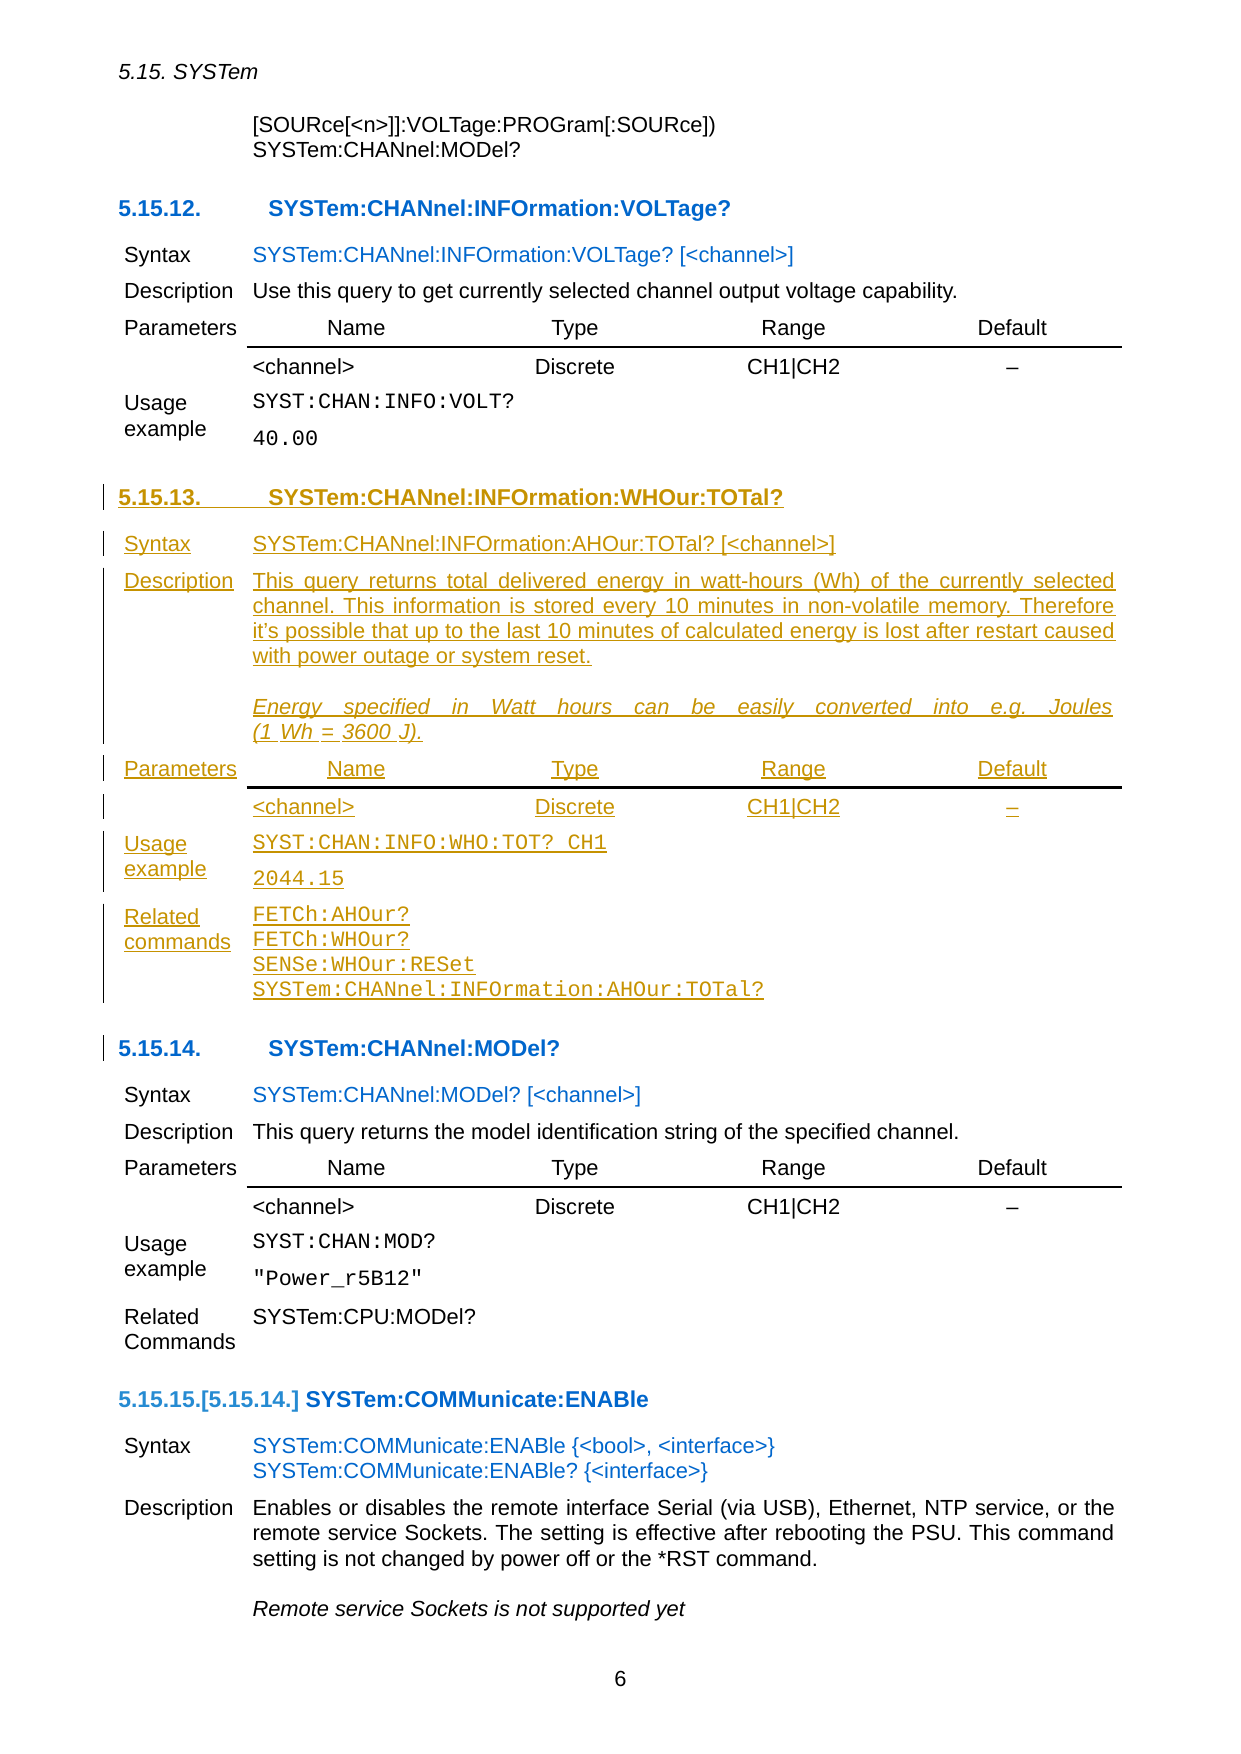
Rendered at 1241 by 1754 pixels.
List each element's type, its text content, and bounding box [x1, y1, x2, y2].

table_cell [118, 106, 247, 168]
table_header Syntax [118, 525, 247, 562]
table_cell Type [465, 750, 684, 786]
table_cell Type [465, 309, 684, 346]
subtitle SYSTem:COMMunicate:ENABle [118, 1386, 1122, 1413]
table_header SYSTem:CHANnel:INFOrmation:VOLTage? [<channel>] [247, 236, 1122, 272]
table_header SYSTem:CHANnel:MODel? [<channel>] [247, 1076, 1122, 1113]
table_cell CH1|CH2 [684, 348, 903, 384]
table_cell Related Commands [118, 1298, 247, 1360]
table_cell Default [903, 1150, 1122, 1186]
table_cell Default [903, 309, 1122, 346]
table_cell Usage example [118, 1225, 247, 1298]
table_cell <channel> [247, 789, 465, 825]
table_cell Name [247, 750, 465, 786]
table_cell Default [903, 750, 1122, 786]
table_header SYSTem:COMMunicate:ENABle {<bool>, <interface>} SYSTem:COMMunicate:ENABle? {<interface>} [247, 1428, 1122, 1489]
table_cell <channel> [247, 1188, 465, 1225]
table_cell Description [118, 562, 247, 750]
table_cell [SOURce[<n>]]:VOLTage:PROGram[:SOURce]) SYSTem:CHANnel:MODel? [247, 106, 1122, 168]
subtitle SYSTem:CHANnel:MODel? [118, 1035, 1122, 1061]
subtitle SYSTem:CHANnel:INFOrmation:WHOur:TOTal? [118, 484, 1122, 510]
table_cell Description [118, 273, 247, 309]
table_cell Parameters [118, 750, 247, 825]
table_cell Description [118, 1113, 247, 1149]
table_cell – [903, 789, 1122, 825]
table_cell Use this query to get currently selected channel output voltage capability. [247, 273, 1122, 309]
table_header Syntax [118, 1428, 247, 1489]
table_header Syntax [118, 236, 247, 272]
table_cell Range [684, 309, 903, 346]
table_cell Usage example [118, 385, 247, 457]
table_cell This query returns the model identification string of the specified channel. [247, 1113, 1122, 1149]
table_cell Name [247, 309, 465, 346]
table_cell CH1|CH2 [684, 789, 903, 825]
table_cell SYST:CHAN:INFO:VOLT? 40.00 [247, 385, 1122, 457]
table_cell SYST:CHAN:INFO:WHO:TOT? CH1 2044.15 [247, 825, 1122, 898]
table_cell Discrete [465, 789, 684, 825]
table_cell Range [684, 1150, 903, 1186]
table_cell Related commands [118, 898, 247, 1008]
table_cell Name [247, 1150, 465, 1186]
table_cell Parameters [118, 309, 247, 384]
table_cell CH1|CH2 [684, 1188, 903, 1225]
table_cell Usage example [118, 825, 247, 898]
table_cell – [903, 348, 1122, 384]
table_cell Parameters [118, 1150, 247, 1225]
table_header Syntax [118, 1076, 247, 1113]
table_cell Description [118, 1489, 247, 1627]
table_cell SYSTem:CPU:MODel? [247, 1298, 1122, 1360]
table_cell FETCh:AHOur? FETCh:WHOur? SENSe:WHOur:RESet SYSTem:CHANnel:INFOrmation:AHOur:TOTal? [247, 898, 1122, 1008]
table_cell Range [684, 750, 903, 786]
subtitle SYSTem:CHANnel:INFOrmation:VOLTage? [118, 195, 1122, 221]
table_cell Discrete [465, 1188, 684, 1225]
table_cell <channel> [247, 348, 465, 384]
table_cell This query returns total delivered energy in watt-hours (Wh) of the currently selected channel. This information is stored every 10 minutes in non-volatile memory. Therefore it’s possible that up to the last 10 minutes of calculated energy is lost after restart caused with power outage or system reset. Energy specified in Watt hours can be easily converted into e.g. Joules (1 Wh = 3600 J). [247, 562, 1122, 750]
table_cell – [903, 1188, 1122, 1225]
table_cell Enables or disables the remote interface Serial (via USB), Ethernet, NTP service, or the remote service Sockets. The setting is effective after rebooting the PSU. This command setting is not changed by power off or the *RST command. Remote service Sockets is not supported yet [247, 1489, 1122, 1627]
table_header SYSTem:CHANnel:INFOrmation:AHOur:TOTal? [<channel>] [247, 525, 1122, 562]
table_cell SYST:CHAN:MOD? "Power_r5B12" [247, 1225, 1122, 1298]
table_cell Type [465, 1150, 684, 1186]
table_cell Discrete [465, 348, 684, 384]
